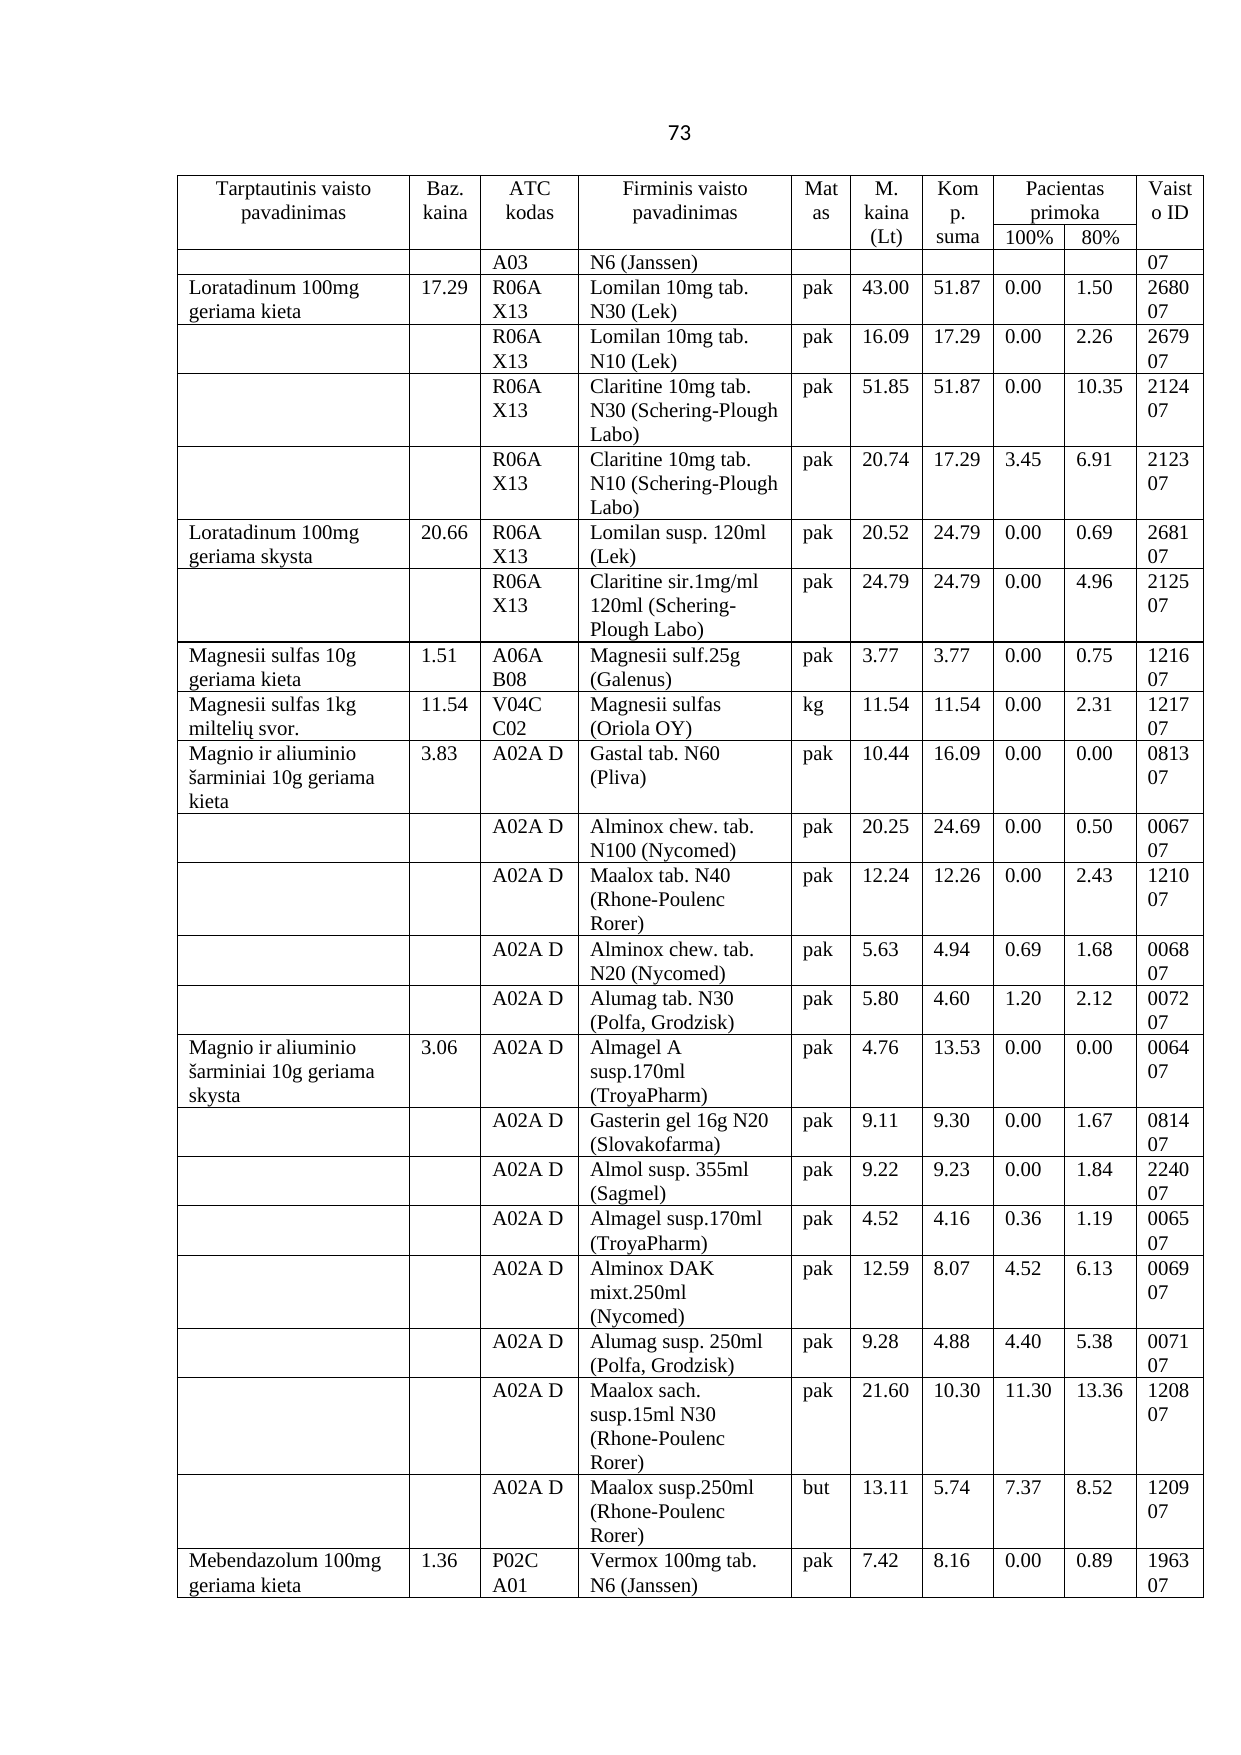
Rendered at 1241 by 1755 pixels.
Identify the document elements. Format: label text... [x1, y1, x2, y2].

table_cell Magnesii sulfas (Oriola OY) [579, 692, 791, 740]
table_cell 11.54 [410, 692, 480, 740]
table_cell Mebendazolum 100mg geriama kieta [178, 1549, 409, 1597]
table_cell 2.26 [1065, 325, 1136, 373]
table_header Komp. suma (Lt) [923, 176, 993, 249]
table_cell Lomilan 10mg tab. N30 (Lek) [579, 275, 791, 323]
table_cell Gastal tab. N60 (Pliva) [579, 741, 791, 813]
table_cell [410, 250, 480, 274]
table_cell [410, 374, 480, 446]
table_cell 006407 [1137, 1035, 1203, 1107]
table_cell [1065, 250, 1136, 274]
table_cell Alumag tab. N30 (Polfa, Grodzisk) [579, 986, 791, 1034]
table_cell [851, 250, 922, 274]
table_cell 081307 [1137, 741, 1203, 813]
table_cell 24.79 [851, 569, 922, 641]
table_cell pak [792, 741, 850, 813]
table_cell pak [792, 1549, 850, 1597]
table_cell [410, 325, 480, 373]
table_cell [178, 1378, 409, 1474]
table_cell 5.38 [1065, 1329, 1136, 1377]
table_cell 4.94 [923, 936, 993, 984]
table_cell [410, 569, 480, 641]
table_cell A02A D [481, 986, 578, 1034]
table_cell 0.50 [1065, 814, 1136, 862]
table_cell 12.59 [851, 1256, 922, 1328]
table_cell 212407 [1137, 374, 1203, 446]
table_cell A02A D [481, 1329, 578, 1377]
table_cell 0.00 [994, 275, 1064, 323]
table_cell [410, 1378, 480, 1474]
table_cell 4.76 [851, 1035, 922, 1107]
table_cell 12.26 [923, 863, 993, 935]
table_cell Magnio ir aliuminio šarminiai 10g geriama kieta [178, 741, 409, 813]
table_header Vaisto ID [1137, 176, 1203, 249]
table_cell 0.00 [994, 692, 1064, 740]
table_cell 196307 [1137, 1549, 1203, 1597]
table_cell 0.00 [994, 1035, 1064, 1107]
table_cell 267907 [1137, 325, 1203, 373]
table_cell 006807 [1137, 936, 1203, 984]
table_cell [178, 1329, 409, 1377]
table_cell R06A X13 [481, 447, 578, 519]
table_cell 120807 [1137, 1378, 1203, 1474]
table_cell [178, 374, 409, 446]
table_cell 20.25 [851, 814, 922, 862]
table_cell Claritine sir.1mg/ml 120ml (Schering-Plough Labo) [579, 569, 791, 641]
table_cell A02A D [481, 814, 578, 862]
table_cell 1.51 [410, 643, 480, 691]
table_cell 0.00 [994, 569, 1064, 641]
table_cell [178, 863, 409, 935]
table_cell 0.00 [1065, 1035, 1136, 1107]
table_cell 2.31 [1065, 692, 1136, 740]
table_cell [410, 1329, 480, 1377]
table_cell 1.67 [1065, 1108, 1136, 1156]
table_cell 0.69 [1065, 520, 1136, 568]
table_cell Claritine 10mg tab. N10 (Schering-Plough Labo) [579, 447, 791, 519]
table_cell 0.00 [994, 520, 1064, 568]
table_cell 6.91 [1065, 447, 1136, 519]
table_cell 13.11 [851, 1475, 922, 1547]
table_cell A02A D [481, 1256, 578, 1328]
table_cell [410, 986, 480, 1034]
table_cell 07 [1137, 250, 1203, 274]
table_cell R06A X13 [481, 569, 578, 641]
table_cell 11.30 [994, 1378, 1064, 1474]
table_cell 6.13 [1065, 1256, 1136, 1328]
table_cell [178, 1206, 409, 1254]
table_cell 007207 [1137, 986, 1203, 1034]
table_cell 4.52 [851, 1206, 922, 1254]
table_cell 51.87 [923, 374, 993, 446]
table_cell pak [792, 1035, 850, 1107]
table_cell 0.00 [994, 643, 1064, 691]
table_cell 11.54 [923, 692, 993, 740]
table_cell pak [792, 1206, 850, 1254]
table_cell 13.53 [923, 1035, 993, 1107]
table_cell 1.20 [994, 986, 1064, 1034]
table_header ATC kodas [481, 176, 578, 249]
table_cell pak [792, 643, 850, 691]
table_cell Alminox chew. tab. N100 (Nycomed) [579, 814, 791, 862]
table_cell but [792, 1475, 850, 1547]
table_cell 100% [994, 225, 1064, 249]
table_cell A06A B08 [481, 643, 578, 691]
table_cell 8.52 [1065, 1475, 1136, 1547]
table_cell 4.40 [994, 1329, 1064, 1377]
table_cell 17.29 [923, 325, 993, 373]
table_cell [178, 569, 409, 641]
table_cell 9.30 [923, 1108, 993, 1156]
table_cell 5.80 [851, 986, 922, 1034]
table_cell 5.74 [923, 1475, 993, 1547]
table_cell pak [792, 1256, 850, 1328]
table_cell 9.28 [851, 1329, 922, 1377]
table_cell [410, 447, 480, 519]
table_header Matas [792, 176, 850, 249]
table_cell pak [792, 863, 850, 935]
table_cell [178, 986, 409, 1034]
table_cell Alminox chew. tab. N20 (Nycomed) [579, 936, 791, 984]
table_cell Almol susp. 355ml (Sagmel) [579, 1157, 791, 1205]
table_cell Lomilan susp. 120ml (Lek) [579, 520, 791, 568]
table_cell 7.37 [994, 1475, 1064, 1547]
table_cell 0.00 [1065, 741, 1136, 813]
table_cell pak [792, 275, 850, 323]
table_cell [410, 936, 480, 984]
table_cell [178, 325, 409, 373]
table_cell N6 (Janssen) [579, 250, 791, 274]
table_cell [178, 1475, 409, 1547]
table_cell A02A D [481, 1108, 578, 1156]
table_cell 268107 [1137, 520, 1203, 568]
table_cell 1.84 [1065, 1157, 1136, 1205]
table_cell 21.60 [851, 1378, 922, 1474]
table_cell 10.35 [1065, 374, 1136, 446]
table_cell P02C A01 [481, 1549, 578, 1597]
table_cell 4.16 [923, 1206, 993, 1254]
table_cell 4.96 [1065, 569, 1136, 641]
table_cell Claritine 10mg tab. N30 (Schering-Plough Labo) [579, 374, 791, 446]
table_cell 006907 [1137, 1256, 1203, 1328]
table_cell 224007 [1137, 1157, 1203, 1205]
table_cell pak [792, 374, 850, 446]
table_cell 1.50 [1065, 275, 1136, 323]
table_cell 007107 [1137, 1329, 1203, 1377]
table_cell 0.36 [994, 1206, 1064, 1254]
table_cell Almagel susp.170ml (TroyaPharm) [579, 1206, 791, 1254]
table_cell Maalox tab. N40 (Rhone-Poulenc Rorer) [579, 863, 791, 935]
table_cell R06A X13 [481, 275, 578, 323]
table_cell 0.00 [994, 814, 1064, 862]
table_cell pak [792, 569, 850, 641]
table_cell Alumag susp. 250ml (Polfa, Grodzisk) [579, 1329, 791, 1377]
table_cell Magnio ir aliuminio šarminiai 10g geriama skysta [178, 1035, 409, 1107]
table_cell A02A D [481, 1475, 578, 1547]
table_cell A02A D [481, 936, 578, 984]
table_cell A02A D [481, 1206, 578, 1254]
table_header Firminis vaisto pavadinimas [579, 176, 791, 249]
table_cell 9.11 [851, 1108, 922, 1156]
table_cell Magnesii sulfas 1kg miltelių svor. [178, 692, 409, 740]
table_cell pak [792, 1329, 850, 1377]
table_cell [410, 1206, 480, 1254]
table_cell A03 [481, 250, 578, 274]
table_header Tarptautinis vaisto pavadinimas [178, 176, 409, 249]
table_cell 8.07 [923, 1256, 993, 1328]
table_cell 3.45 [994, 447, 1064, 519]
table_cell 212307 [1137, 447, 1203, 519]
table_cell 9.22 [851, 1157, 922, 1205]
table_cell 24.79 [923, 520, 993, 568]
table_cell 16.09 [923, 741, 993, 813]
table_cell 4.52 [994, 1256, 1064, 1328]
table_cell 3.77 [923, 643, 993, 691]
table_cell 9.23 [923, 1157, 993, 1205]
table_cell [410, 1256, 480, 1328]
table_cell 212507 [1137, 569, 1203, 641]
table_cell 3.83 [410, 741, 480, 813]
table_cell 0.00 [994, 741, 1064, 813]
table_cell 2.12 [1065, 986, 1136, 1034]
table_cell 4.88 [923, 1329, 993, 1377]
table_cell Alminox DAK mixt.250ml (Nycomed) [579, 1256, 791, 1328]
table_cell 0.00 [994, 1108, 1064, 1156]
table_cell 80% [1065, 225, 1136, 249]
table_cell 0.75 [1065, 643, 1136, 691]
table_cell 7.42 [851, 1549, 922, 1597]
table_cell [178, 250, 409, 274]
table_cell pak [792, 520, 850, 568]
table_cell 121707 [1137, 692, 1203, 740]
table_cell 0.00 [994, 1157, 1064, 1205]
table_cell 24.69 [923, 814, 993, 862]
table_cell [178, 1256, 409, 1328]
table_cell 121607 [1137, 643, 1203, 691]
table_cell kg [792, 692, 850, 740]
table_cell Loratadinum 100mg geriama kieta [178, 275, 409, 323]
table_cell A02A D [481, 741, 578, 813]
table_cell Loratadinum 100mg geriama skysta [178, 520, 409, 568]
table_cell 120907 [1137, 1475, 1203, 1547]
table_cell pak [792, 1378, 850, 1474]
table_cell A02A D [481, 1157, 578, 1205]
table_cell 0.69 [994, 936, 1064, 984]
table_cell Magnesii sulf.25g (Galenus) [579, 643, 791, 691]
table_cell R06A X13 [481, 374, 578, 446]
table_cell Almagel A susp.170ml (TroyaPharm) [579, 1035, 791, 1107]
table_cell Gasterin gel 16g N20 (Slovakofarma) [579, 1108, 791, 1156]
table_cell 3.77 [851, 643, 922, 691]
table_cell pak [792, 936, 850, 984]
table_cell 1.48 [923, 250, 993, 274]
table_cell Vermox 100mg tab. N6 (Janssen) [579, 1549, 791, 1597]
table_cell 10.44 [851, 741, 922, 813]
table_cell 11.54 [851, 692, 922, 740]
table_cell Maalox sach. susp.15ml N30 (Rhone-Poulenc Rorer) [579, 1378, 791, 1474]
table_cell [994, 250, 1064, 274]
table_cell 20.66 [410, 520, 480, 568]
table_cell [178, 1108, 409, 1156]
table_header Baz. kaina [410, 176, 480, 249]
table_cell 13.36 [1065, 1378, 1136, 1474]
table_cell [410, 1108, 480, 1156]
table_cell 51.85 [851, 374, 922, 446]
table_cell pak [792, 814, 850, 862]
table_cell 16.09 [851, 325, 922, 373]
table_cell 0.00 [994, 325, 1064, 373]
table_cell V04C C02 [481, 692, 578, 740]
table_cell 1.68 [1065, 936, 1136, 984]
table_cell 17.29 [410, 275, 480, 323]
table_cell Maalox susp.250ml (Rhone-Poulenc Rorer) [579, 1475, 791, 1547]
table_cell 43.00 [851, 275, 922, 323]
table_cell 4.60 [923, 986, 993, 1034]
table_cell 5.63 [851, 936, 922, 984]
table_cell A02A D [481, 1378, 578, 1474]
table_cell R06A X13 [481, 325, 578, 373]
table_cell 12.24 [851, 863, 922, 935]
table_cell 268007 [1137, 275, 1203, 323]
table_cell [410, 814, 480, 862]
table_cell 0.00 [994, 1549, 1064, 1597]
table_cell R06A X13 [481, 520, 578, 568]
table_cell A02A D [481, 1035, 578, 1107]
table_cell [792, 250, 850, 274]
table_cell 006707 [1137, 814, 1203, 862]
table_cell 2.43 [1065, 863, 1136, 935]
table_cell 1.36 [410, 1549, 480, 1597]
table_cell 3.06 [410, 1035, 480, 1107]
table_cell 20.74 [851, 447, 922, 519]
table_cell 0.00 [994, 374, 1064, 446]
table_cell [178, 1157, 409, 1205]
table_cell pak [792, 1108, 850, 1156]
table_cell 1.19 [1065, 1206, 1136, 1254]
table_cell 081407 [1137, 1108, 1203, 1156]
table_cell 8.16 [923, 1549, 993, 1597]
table_cell [410, 1475, 480, 1547]
table_cell 17.29 [923, 447, 993, 519]
table_cell 10.30 [923, 1378, 993, 1474]
table_cell [178, 447, 409, 519]
table_cell [410, 863, 480, 935]
table_cell [178, 814, 409, 862]
table_cell 20.52 [851, 520, 922, 568]
table_cell pak [792, 1157, 850, 1205]
table_cell 121007 [1137, 863, 1203, 935]
table_cell pak [792, 447, 850, 519]
table_cell A02A D [481, 863, 578, 935]
table_cell 24.79 [923, 569, 993, 641]
table_cell pak [792, 986, 850, 1034]
table_header M. kaina (Lt) [851, 176, 922, 249]
table_cell [178, 936, 409, 984]
table_cell Lomilan 10mg tab. N10 (Lek) [579, 325, 791, 373]
table_cell 006507 [1137, 1206, 1203, 1254]
table_cell Magnesii sulfas 10g geriama kieta [178, 643, 409, 691]
table_cell 51.87 [923, 275, 993, 323]
table_cell 0.00 [994, 863, 1064, 935]
table_cell pak [792, 325, 850, 373]
table_header Pacientas primoka [994, 176, 1136, 224]
table_cell 0.89 [1065, 1549, 1136, 1597]
table_cell [410, 1157, 480, 1205]
